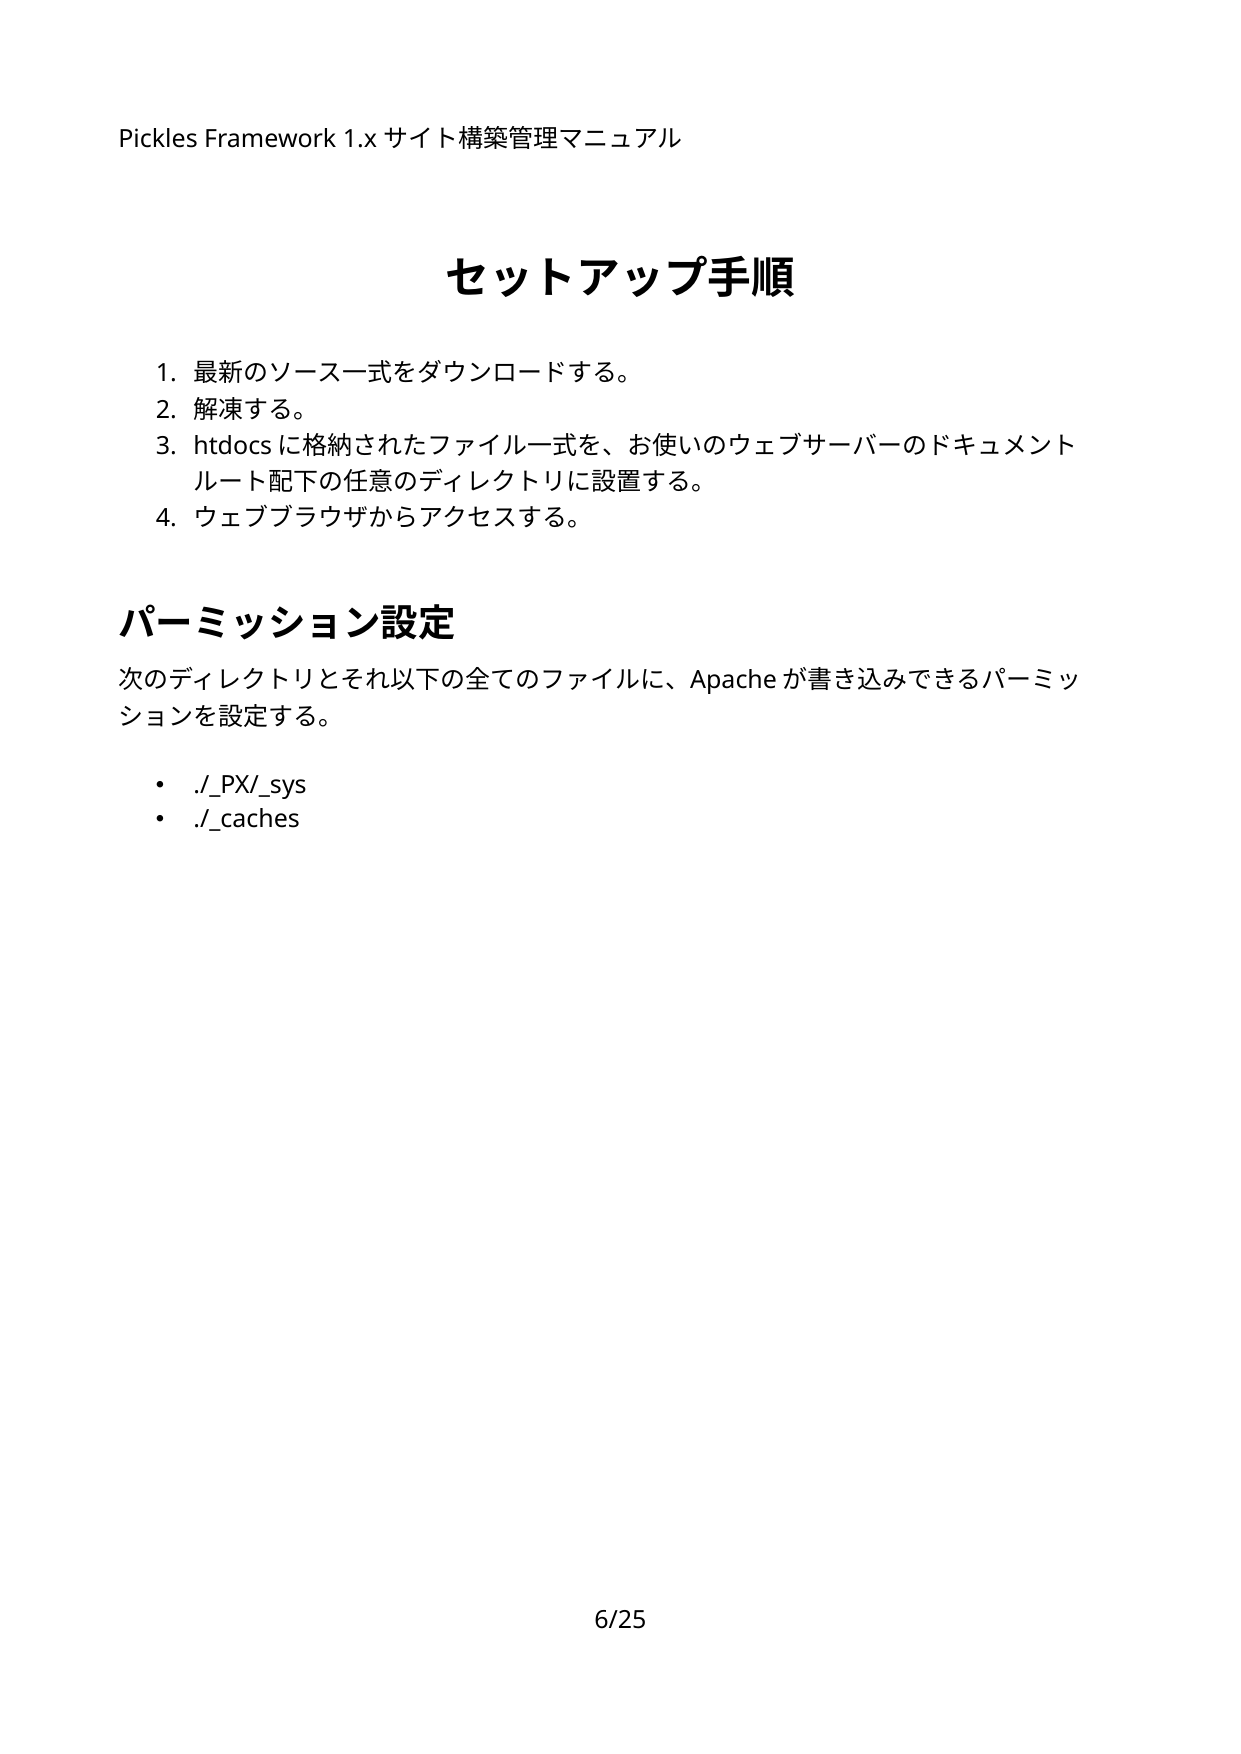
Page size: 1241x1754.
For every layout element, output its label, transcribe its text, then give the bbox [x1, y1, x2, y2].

list ウェブブラウザからアクセスする。 [156, 498, 1122, 534]
list htdocsに格納されたファイル一式を、お使いのウェブサーバーのドキュメントルート配下の任意のディレクトリに設置する。 [156, 425, 1122, 498]
list 解凍する。 [156, 389, 1122, 425]
subtitle パーミッション設定 [118, 593, 1122, 647]
list ./_caches [156, 801, 1122, 834]
list 最新のソース一式をダウンロードする。 [156, 353, 1122, 389]
subtitle セットアップ手順 [118, 243, 1122, 306]
text 次のディレクトリとそれ以下の全てのファイルに、Apacheが書き込みできるパーミッションを設定する。 [118, 660, 1122, 732]
list ./_PX/_sys [156, 766, 1122, 801]
